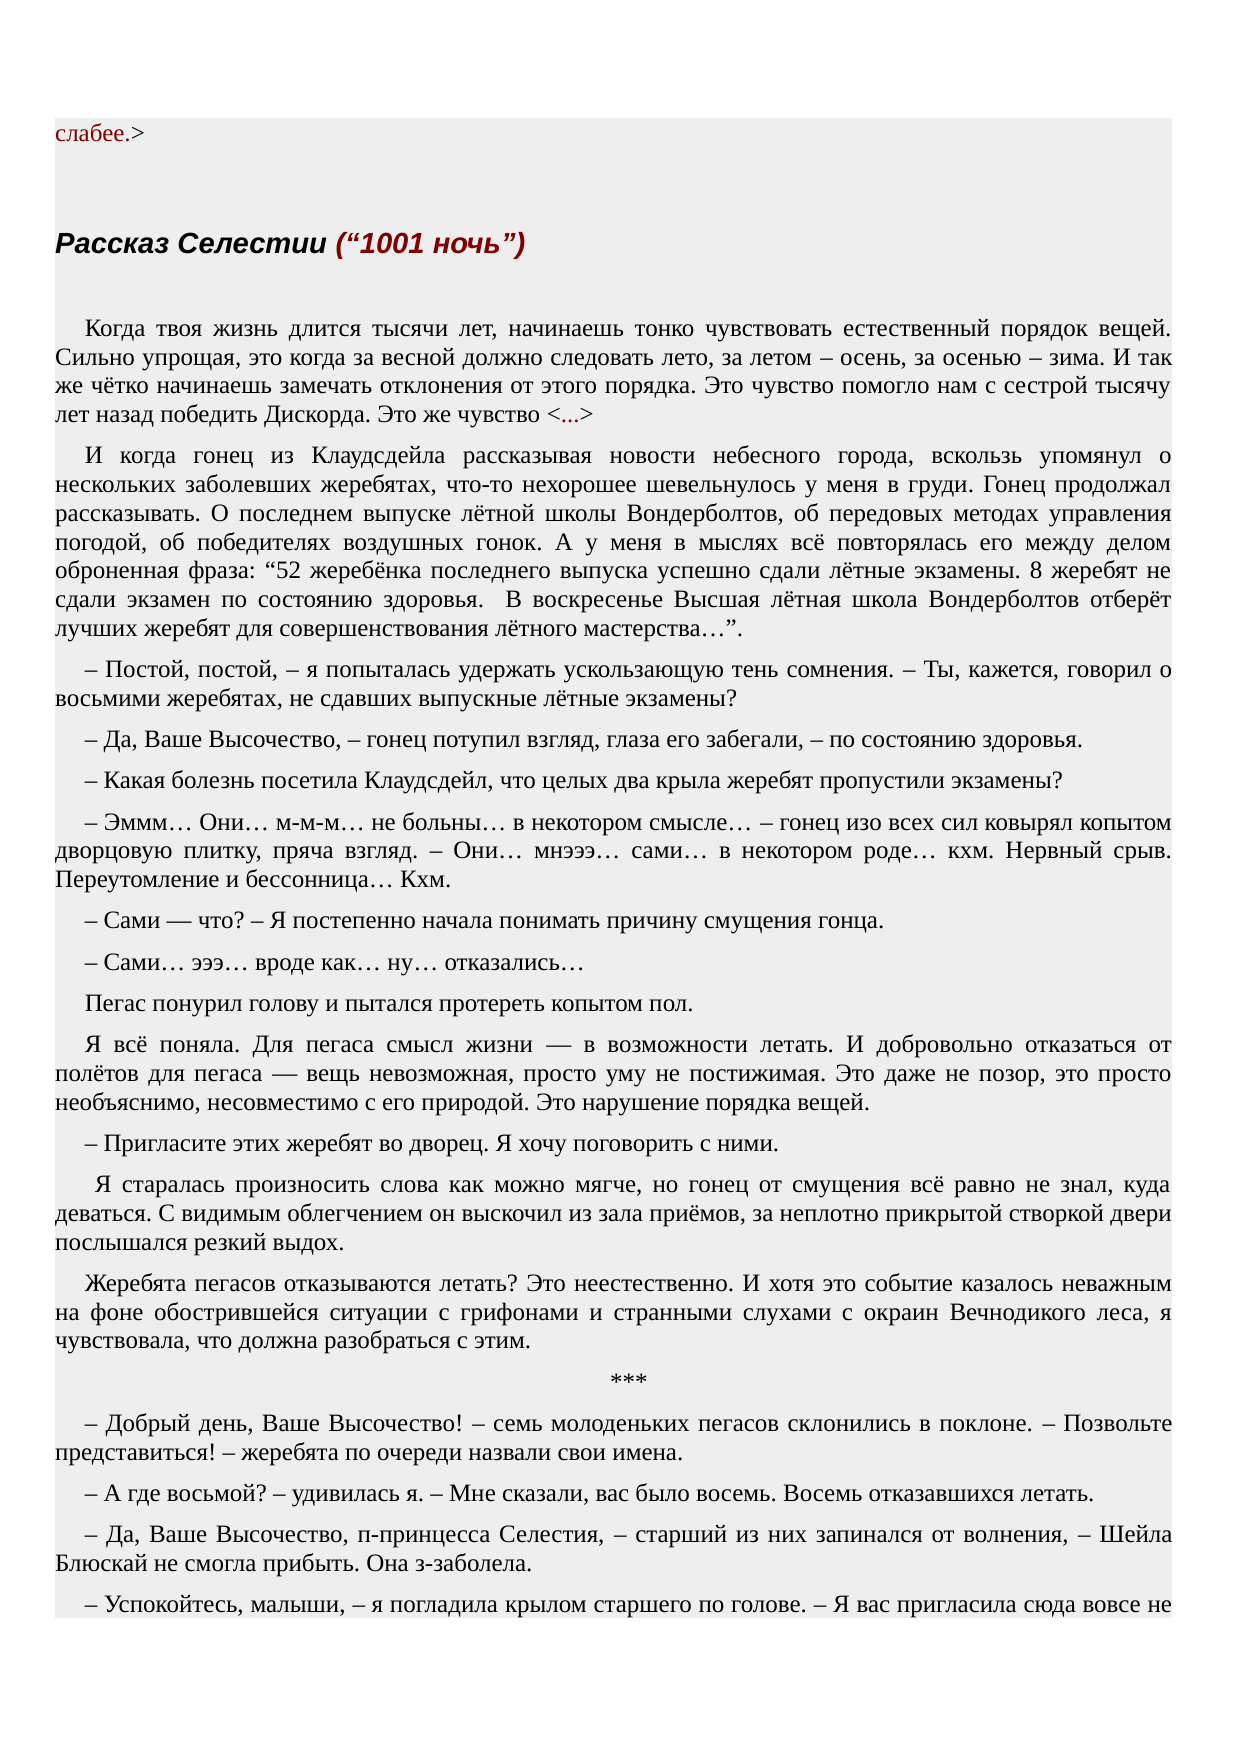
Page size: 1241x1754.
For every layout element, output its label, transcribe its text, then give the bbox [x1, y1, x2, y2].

text – Эммм… Они… м-м-м… не больны… в некотором смысле… – гонец изо всех сил ковырял копытом дворцовую плитку, пряча взгляд. – Они… мнэээ… сами… в некотором роде… кхм. Нервный срыв. Переутомление и бессонница… Кхм. [55, 807, 1172, 893]
text слабее.> [55, 118, 1172, 147]
text Я всё поняла. Для пегаса смысл жизни — в возможности летать. И добровольно отказаться от полётов для пегаса — вещь невозможная, просто уму не постижимая. Это даже не позор, это просто необъяснимо, несовместимо с его природой. Это нарушение порядка вещей. [55, 1029, 1172, 1115]
text Пегас понурил голову и пытался протереть копытом пол. [55, 988, 1172, 1017]
text Я старалась произносить слова как можно мягче, но гонец от смущения всё равно не знал, куда деваться. С видимым облегчением он выскочил из зала приёмов, за неплотно прикрытой створкой двери послышался резкий выдох. [55, 1169, 1172, 1255]
text – А где восьмой? – удивилась я. – Мне сказали, вас было восемь. Восемь отказавшихся летать. [55, 1478, 1172, 1507]
text – Постой, постой, – я попыталась удержать ускользающую тень сомнения. – Ты, кажется, говорил о восьмими жеребятах, не сдавших выпускные лётные экзамены? [55, 654, 1172, 712]
text *** [55, 1367, 1172, 1395]
text Когда твоя жизнь длится тысячи лет, начинаешь тонко чувствовать естественный порядок вещей. Сильно упрощая, это когда за весной должно следовать лето, за летом – осень, за осенью – зима. И так же чётко начинаешь замечать отклонения от этого порядка. Это чувство помогло нам с сестрой тысячу лет назад победить Дискорда. Это же чувство <...> [55, 313, 1172, 428]
text – Сами — что? – Я постепенно начала понимать причину смущения гонца. [55, 905, 1172, 934]
text Жеребята пегасов отказываются летать? Это неестественно. И хотя это событие казалось неважным на фоне обострившейся ситуации с грифонами и странными слухами с окраин Вечнодикого леса, я чувствовала, что должна разобраться с этим. [55, 1268, 1172, 1354]
text – Да, Ваше Высочество, – гонец потупил взгляд, глаза его забегали, – по состоянию здоровья. [55, 724, 1172, 753]
subtitle Рассказ Селестии (“1001 ночь”) [55, 226, 1172, 259]
text – Пригласите этих жеребят во дворец. Я хочу поговорить с ними. [55, 1128, 1172, 1157]
text – Успокойтесь, малыши, – я погладила крылом старшего по голове. – Я вас пригласила сюда вовсе не [55, 1589, 1172, 1618]
text – Сами… эээ… вроде как… ну… отказались… [55, 947, 1172, 975]
text – Да, Ваше Высочество, п-принцесса Селестия, – старший из них запинался от волнения, – Шейла Блюскай не смогла прибыть. Она з-заболела. [55, 1519, 1172, 1577]
text И когда гонец из Клаудсдейла рассказывая новости небесного города, вскользь упомянул о нескольких заболевших жеребятах, что-то нехорошее шевельнулось у меня в груди. Гонец продолжал рассказывать. О последнем выпуске лётной школы Вондерболтов, об передовых методах управления погодой, об победителях воздушных гонок. А у меня в мыслях всё повторялась его между делом оброненная фраза: “52 жеребёнка последнего выпуска успешно сдали лётные экзамены. 8 жеребят не сдали экзамен по состоянию здоровья. В воскресенье Высшая лётная школа Вондерболтов отберёт лучших жеребят для совершенствования лётного мастерства…”. [55, 440, 1172, 642]
text – Добрый день, Ваше Высочество! – семь молоденьких пегасов склонились в поклоне. – Позвольте представиться! – жеребята по очереди назвали свои имена. [55, 1408, 1172, 1465]
text – Какая болезнь посетила Клаудсдейл, что целых два крыла жеребят пропустили экзамены? [55, 765, 1172, 794]
